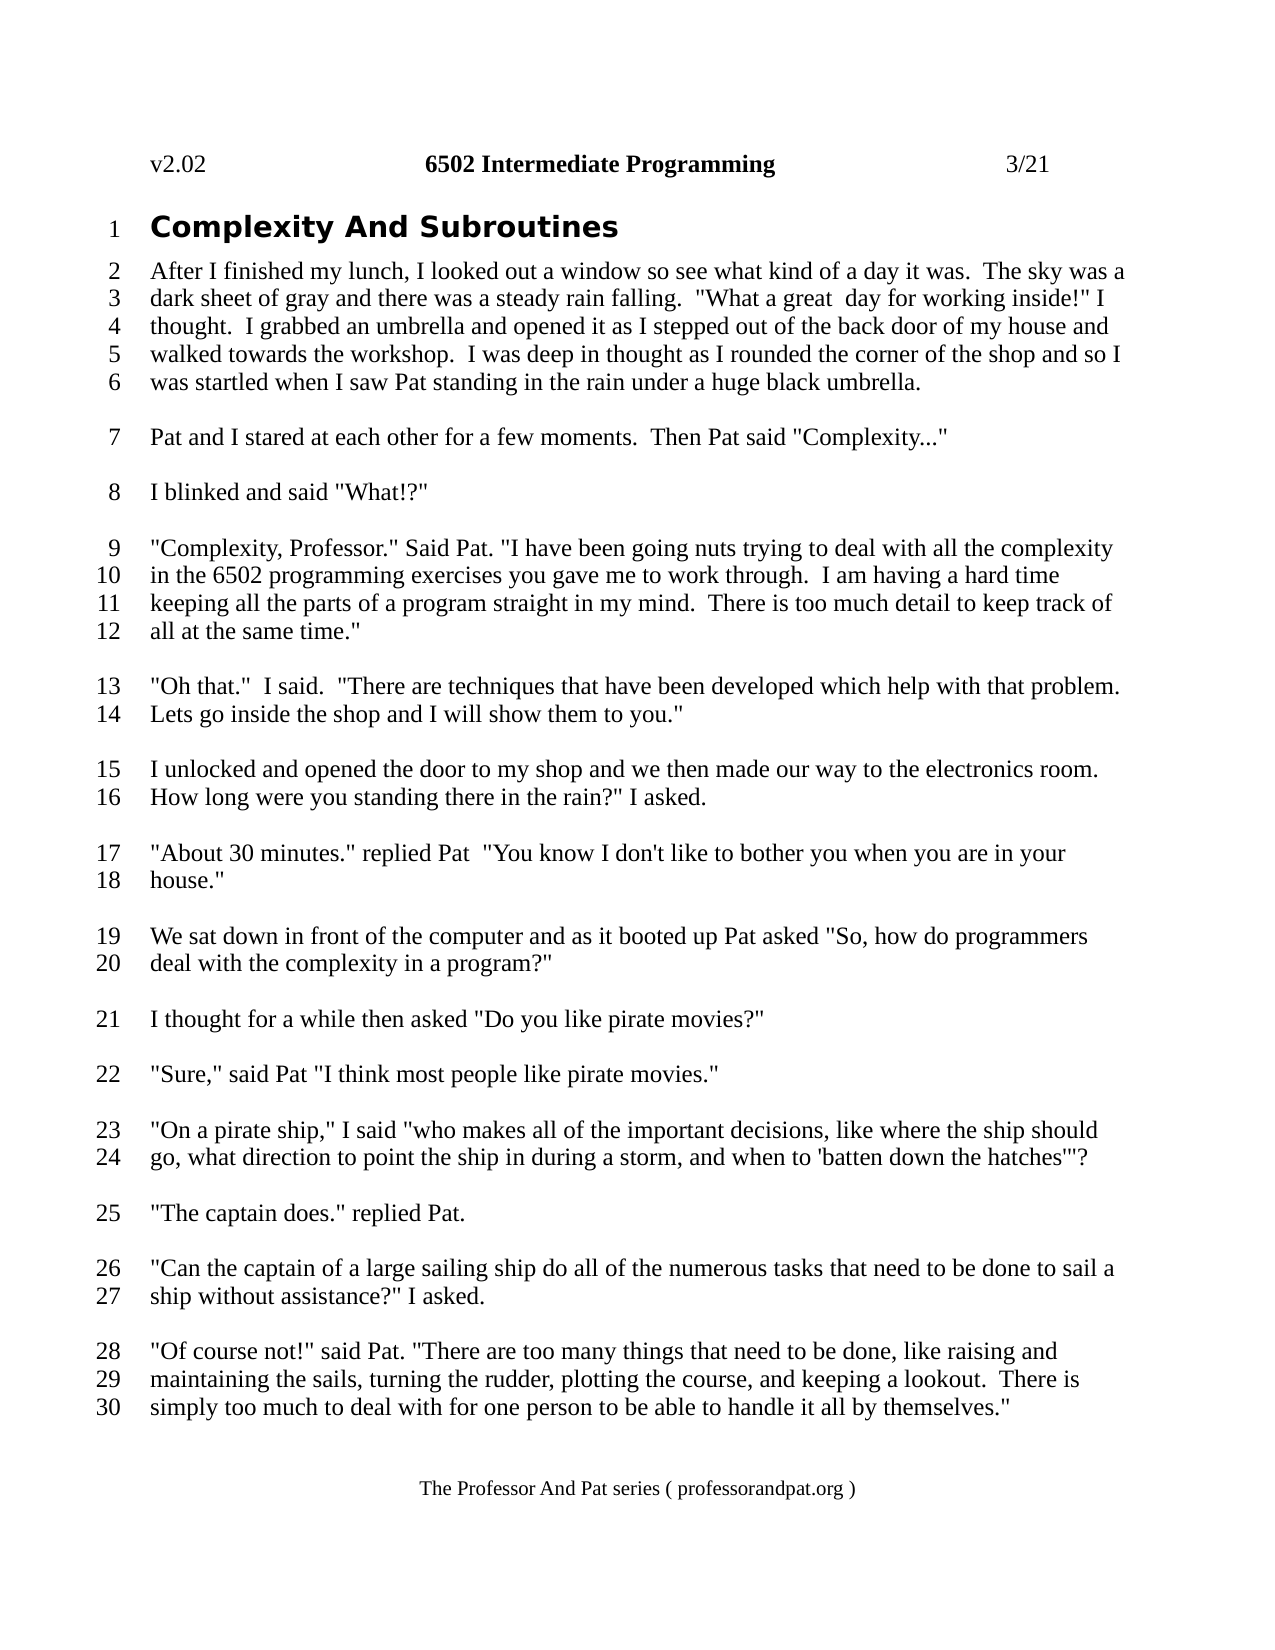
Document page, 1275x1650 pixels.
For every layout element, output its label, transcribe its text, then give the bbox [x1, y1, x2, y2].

text I unlocked and opened the door to my shop and we then made our way to the electronics room. How long were you standing there in the rain?" I asked. [150, 756, 1125, 811]
text Pat and I stared at each other for a few moments. Then Pat said "Complexity..." [150, 423, 1125, 451]
text "Oh that." I said. "There are techniques that have been developed which help with that problem. Lets go inside the shop and I will show them to you." [150, 672, 1125, 728]
text "Sure," said Pat "I think most people like pirate movies." [150, 1060, 1125, 1088]
text "Complexity, Professor." Said Pat. "I have been going nuts trying to deal with all the complexity in the 6502 programming exercises you gave me to work through. I am having a hard time keeping all the parts of a program straight in my mind. There is too much detail to keep track of all at the same time." [150, 534, 1125, 645]
text "About 30 minutes." replied Pat "You know I don't like to bother you when you are in your house." [150, 839, 1125, 894]
text After I finished my lunch, I looked out a window so see what kind of a day it was. The sky was a dark sheet of gray and there was a steady rain falling. "What a great day for working inside!" I thought. I grabbed an umbrella and opened it as I stepped out of the back door of my house and walked towards the workshop. I was deep in thought as I rounded the corner of the shop and so I was startled when I saw Pat standing in the rain under a huge black umbrella. [150, 257, 1125, 395]
subtitle Complexity And Subroutines [150, 210, 1125, 244]
text I blinked and said "What!?" [150, 478, 1125, 506]
text We sat down in front of the computer and as it booted up Pat asked "So, how do programmers deal with the complexity in a program?" [150, 922, 1125, 977]
text "Of course not!" said Pat. "There are too many things that need to be done, like raising and maintaining the sails, turning the rudder, plotting the course, and keeping a lookout. There is simply too much to deal with for one person to be able to handle it all by themselves." [150, 1337, 1125, 1421]
text "The captain does." replied Pat. [150, 1199, 1125, 1227]
text "Can the captain of a large sailing ship do all of the numerous tasks that need to be done to sail a ship without assistance?" I asked. [150, 1254, 1125, 1310]
text "On a pirate ship," I said "who makes all of the important decisions, like where the ship should go, what direction to point the ship in during a storm, and when to 'batten down the hatches'"? [150, 1116, 1125, 1171]
text I thought for a while then asked "Do you like pirate movies?" [150, 1005, 1125, 1033]
